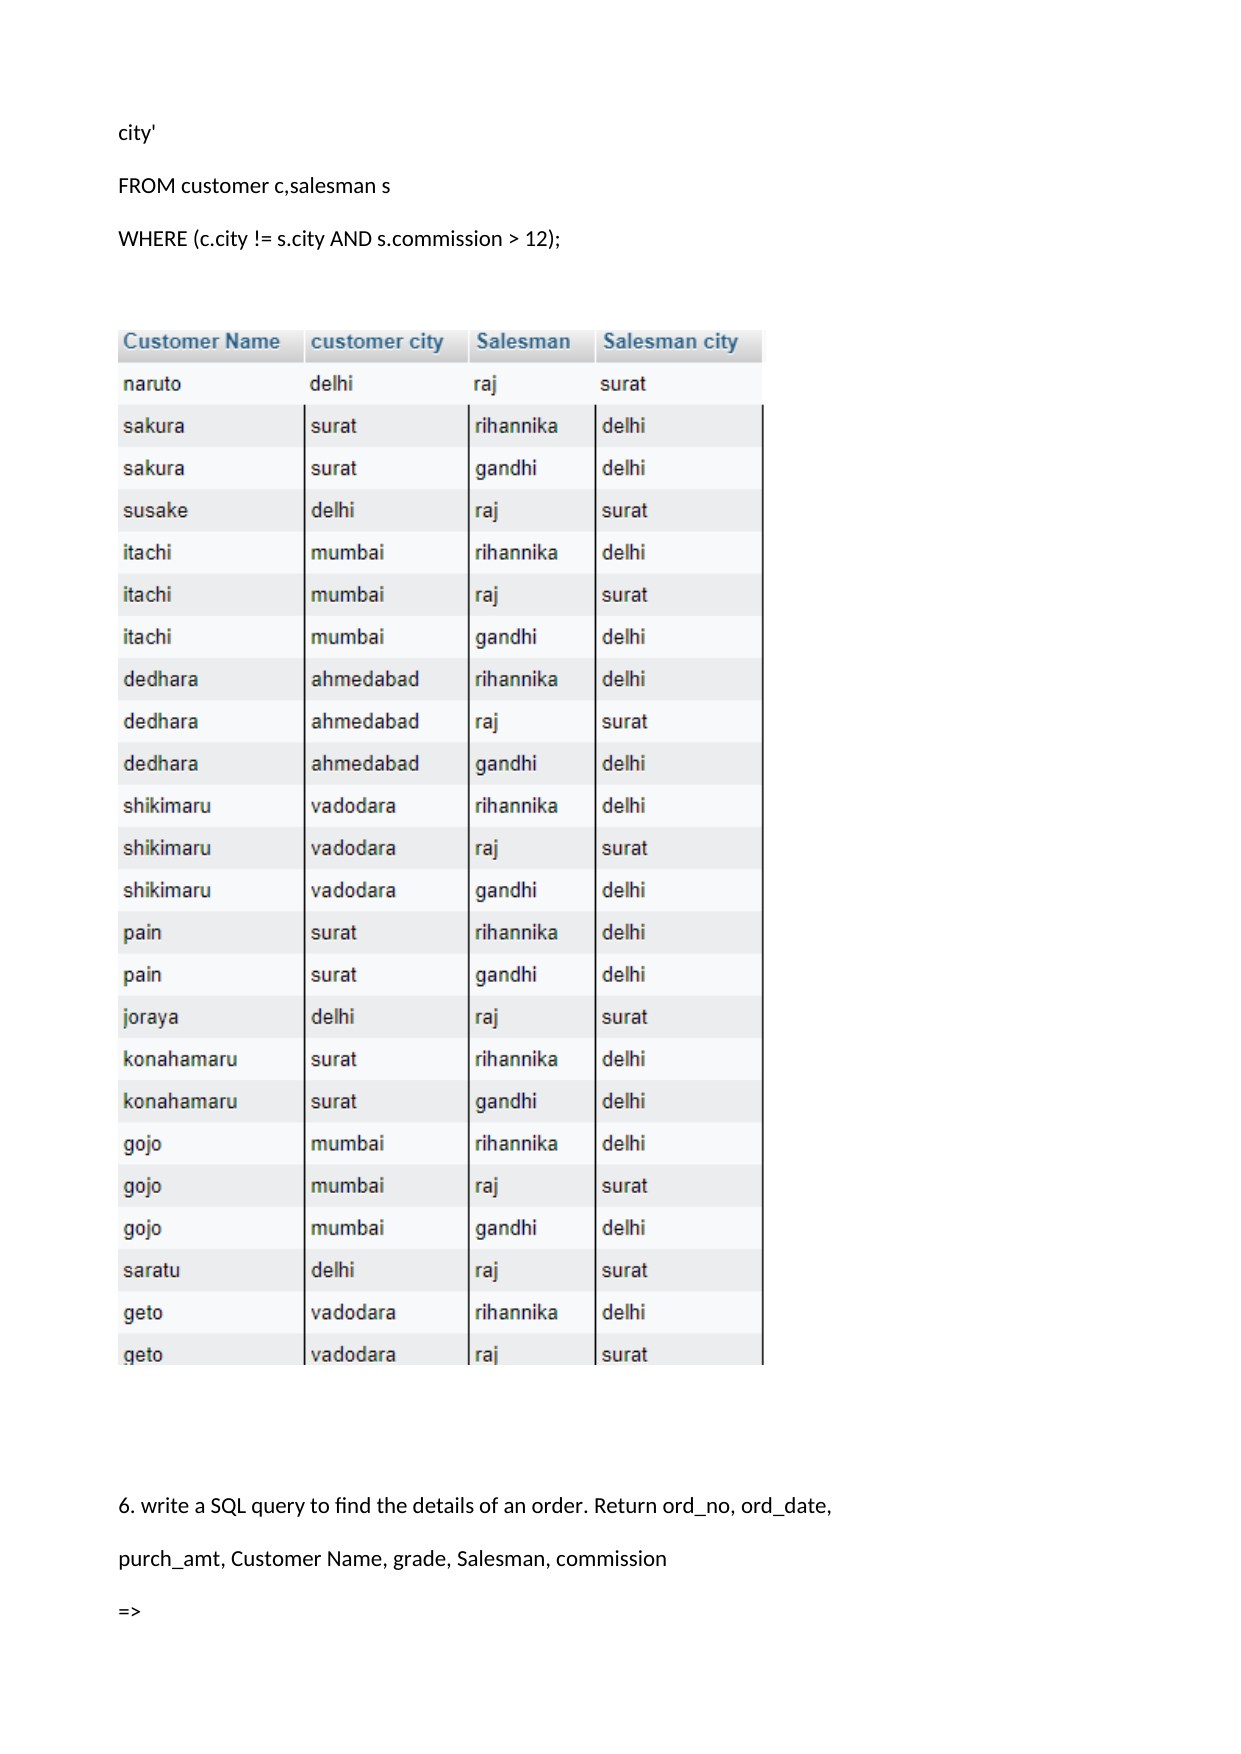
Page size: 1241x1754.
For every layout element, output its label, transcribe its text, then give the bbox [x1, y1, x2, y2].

text FROM customer c,salesman s [118, 171, 1122, 199]
text city' [118, 118, 1122, 146]
text => [118, 1597, 1122, 1626]
text 6. write a SQL query to find the details of an order. Return ord_no, ord_date, [118, 1491, 1122, 1519]
text WHERE (c.city != s.city AND s.commission > 12); [118, 224, 1122, 252]
text purch_amt, Customer Name, grade, Salesman, commission [118, 1544, 1122, 1572]
